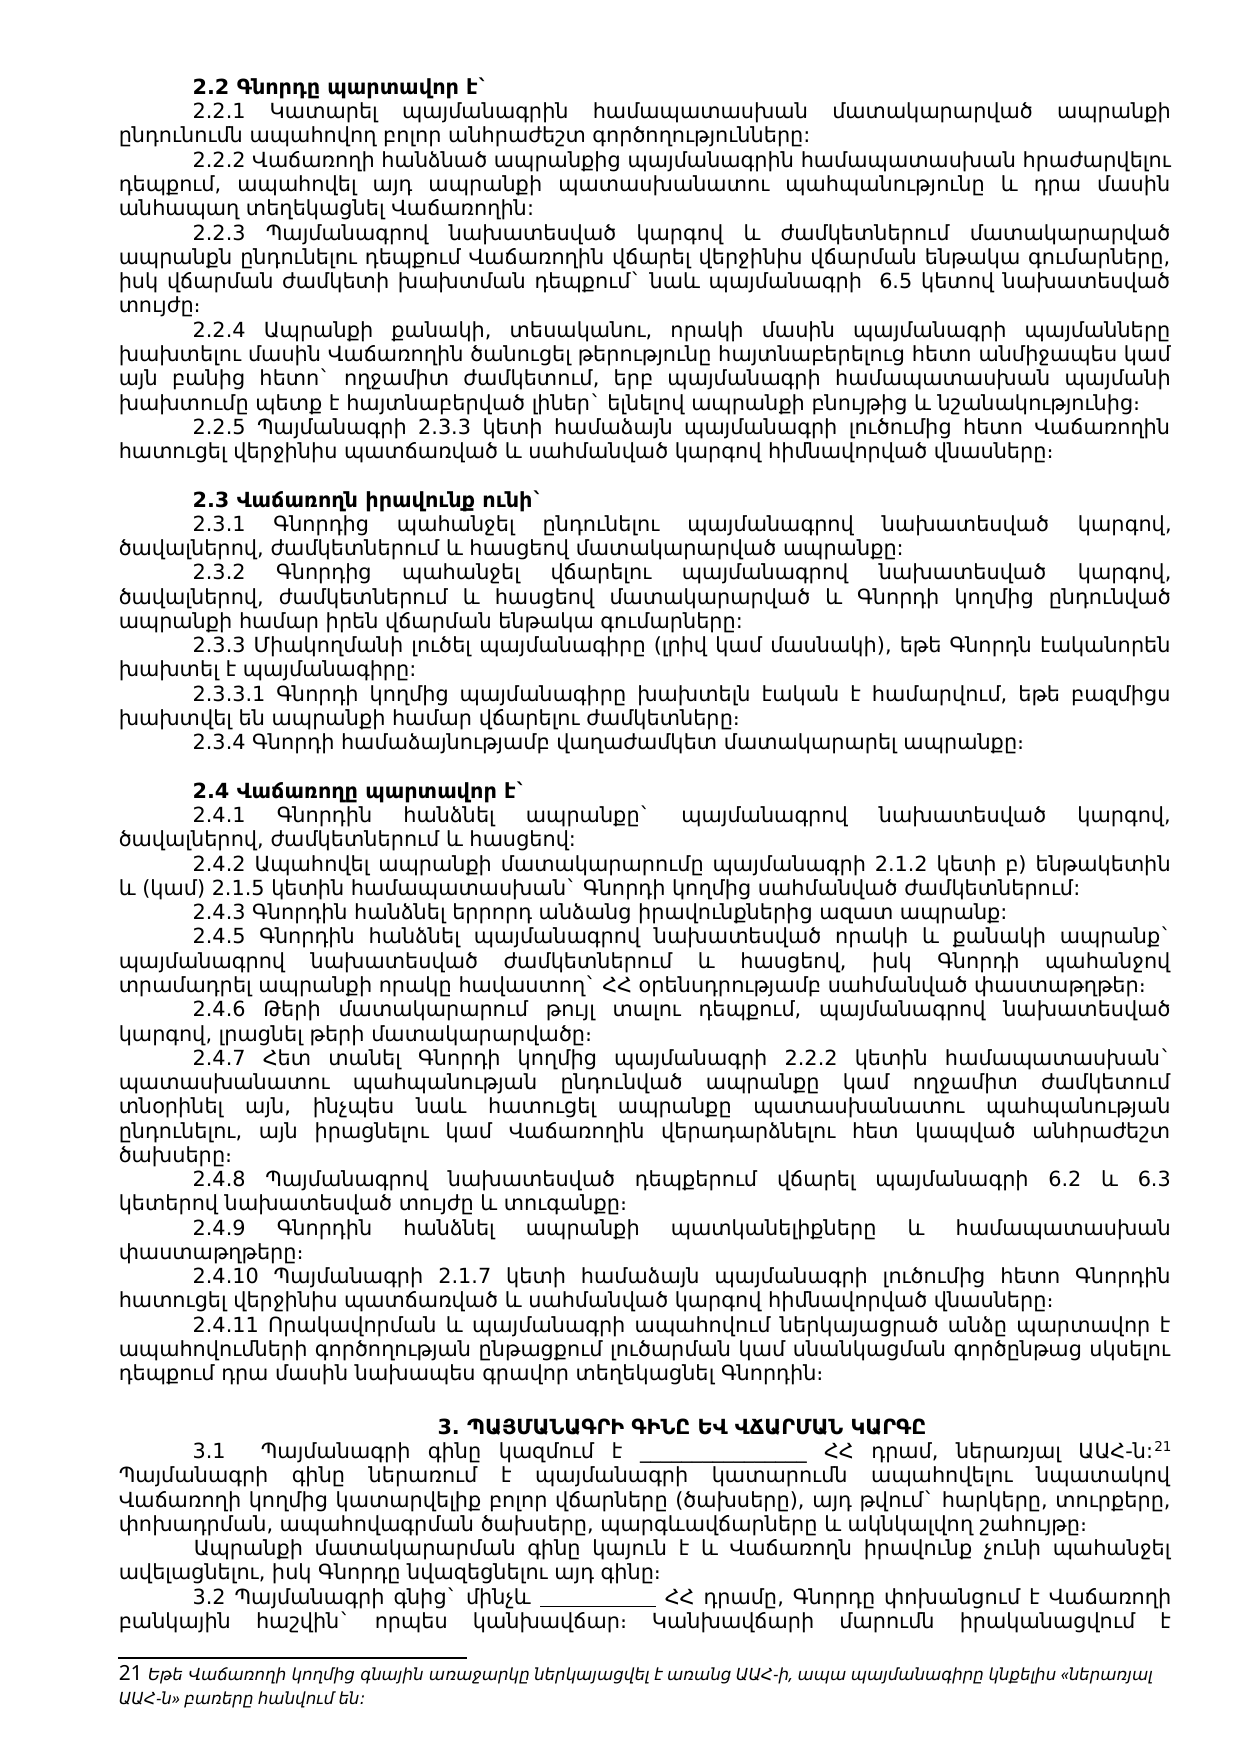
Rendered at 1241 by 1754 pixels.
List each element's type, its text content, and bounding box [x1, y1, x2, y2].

text 2.4.3 Գնորդին հանձնել երրորդ անձանց իրավունքներից ազատ ապրանք: [118, 900, 1171, 924]
text 2.2.4 Ապրանքի քանակի, տեսականու, որակի մասին պայմանագրի պայմանները խախտելու մասին Վաճառողին ծանուցել թերությունը հայտնաբերելուց հետո անմիջապես կամ այն բանից հետո` ողջամիտ ժամկետում, երբ պայմանագրի համապատասխան պայմանի խախտումը պետք է հայտնաբերված լիներ` ելնելով ապրանքի բնույթից և նշանակությունից։ [118, 318, 1171, 415]
text 2.2.3 Պայմանագրով նախատեսված կարգով և ժամկետներում մատակարարված ապրանքն ընդունելու դեպքում Վաճառողին վճարել վերջինիս վճարման ենթակա գումարները, իսկ վճարման ժամկետի խախտման դեպքում` նաև պայմանագրի 6.5 կետով նախատեսված տույժը։ [118, 221, 1171, 318]
text 2.4.8 Պայմանագրով նախատեսված դեպքերում վճարել պայմանագրի 6.2 և 6.3 կետերով նախատեսված տույժը և տուգանքը։ [118, 1167, 1171, 1216]
text 2.2.5 Պայմանագրի 2.3.3 կետի համաձայն պայմանագրի լուծումից հետո Վաճառողին հատուցել վերջինիս պատճառված և սահմանված կարգով հիմնավորված վնասները։ [118, 415, 1171, 463]
text 2.3.3 Միակողմանի լուծել պայմանագիրը (լրիվ կամ մասնակի), եթե Գնորդն էականորեն խախտել է պայմանագիրը: [118, 633, 1171, 682]
text 2.4.10 Պայմանագրի 2.1.7 կետի համաձայն պայմանագրի լուծումից հետո Գնորդին հատուցել վերջինիս պատճառված և սահմանված կարգով հիմնավորված վնասները։ [118, 1264, 1171, 1313]
text 2.4.7 Հետ տանել Գնորդի կողմից պայմանագրի 2.2.2 կետին համապատասխան` պատասխանատու պահպանության ընդունված ապրանքը կամ ողջամիտ ժամկետում տնօրինել այն, ինչպես նաև հատուցել ապրանքը պատասխանատու պահպանության ընդունելու, այն իրացնելու կամ Վաճառողին վերադարձնելու հետ կապված անհրաժեշտ ծախսերը։ [118, 1046, 1171, 1167]
text 2.4.9 Գնորդին հանձնել ապրանքի պատկանելիքները և համապատասխան փաստաթղթերը։ [118, 1216, 1171, 1264]
text 2.2 Գնորդը պարտավոր է` [118, 75, 1171, 99]
text 2.2.1 Կատարել պայմանագրին համապատասխան մատակարարված ապրանքի ընդունումն ապահովող բոլոր անհրաժեշտ գործողությունները: [118, 99, 1171, 148]
text 3. ՊԱՅՄԱՆԱԳՐԻ ԳԻՆԸ ԵՎ ՎՃԱՐՄԱՆ ԿԱՐԳԸ [118, 1415, 1171, 1439]
text 2.3.3.1 Գնորդի կողմից պայմանագիրը խախտելն էական է համարվում, եթե բազմիցս խախտվել են ապրանքի համար վճարելու ժամկետները։ [118, 682, 1171, 730]
text 2.3.1 Գնորդից պահանջել ընդունելու պայմանագրով նախատեսված կարգով, ծավալներով, ժամկետներում և հասցեով մատակարարված ապրանքը: [118, 512, 1171, 560]
text 3.2 Պայմանագրի գնից` մինչև ՀՀ դրամը, Գնորդը փոխանցում է Վաճառողի բանկային հաշվին` որպես կանխավճար։ Կանխավճարի մարումն իրականացվում է [118, 1585, 1171, 1633]
text 2.4.2 Ապահովել ապրանքի մատակարարումը պայմանագրի 2.1.2 կետի բ) ենթակետին և (կամ) 2.1.5 կետին համապատասխան` Գնորդի կողմից սահմանված ժամկետներում: [118, 852, 1171, 900]
text 2.3.2 Գնորդից պահանջել վճարելու պայմանագրով նախատեսված կարգով, ծավալներով, ժամկետներում և հասցեով մատակարարված և Գնորդի կողմից ընդունված ապրանքի համար իրեն վճարման ենթակա գումարները: [118, 560, 1171, 633]
text Ապրանքի մատակարարման գինը կայուն է և Վաճառողն իրավունք չունի պահանջել ավելացնելու, իսկ Գնորդը նվազեցնելու այդ գինը։ [118, 1536, 1171, 1585]
text 2.3 Վաճառողն իրավունք ունի` [118, 488, 1171, 512]
text 3.1 Պայմանագրի գինը կազմում է ________________ ՀՀ դրամ, ներառյալ ԱԱՀ-ն: Պայմանագրի գինը ներառում է պայմանագրի կատարումն ապահովելու նպատակով Վաճառողի կողմից կատարվելիք բոլոր վճարները (ծախսերը), այդ թվում` հարկերը, տուրքերը, փոխադրման, ապահովագրման ծախսերը, պարգևավճարները և ակնկալվող շահույթը։ [118, 1439, 1171, 1536]
text 2.4.1 Գնորդին հանձնել ապրանքը` պայմանագրով նախատեսված կարգով, ծավալներով, ժամկետներում և հասցեով: [118, 803, 1171, 852]
text 2.4.11 Որակավորման և պայմանագրի ապահովում ներկայացրած անձը պարտավոր է ապահովումների գործողության ընթացքում լուծարման կամ սնանկացման գործընթաց սկսելու դեպքում դրա մասին նախապես գրավոր տեղեկացնել Գնորդին։ [118, 1313, 1171, 1386]
text Եթե Վաճառողի կողմից գնային առաջարկը ներկայացվել է առանց ԱԱՀ-ի, ապա պայմանագիրը կնքելիս «ներառյալ ԱԱՀ-ն» բառերը հանվում են: [118, 1658, 1171, 1709]
text 2.4.5 Գնորդին հանձնել պայմանագրով նախատեսված որակի և քանակի ապրանք` պայմանագրով նախատեսված ժամկետներում և հասցեով, իսկ Գնորդի պահանջով տրամադրել ապրանքի որակը հավաստող` ՀՀ օրենսդրությամբ սահմանված փաստաթղթեր։ [118, 924, 1171, 997]
text 2.4 Վաճառողը պարտավոր է` [118, 779, 1171, 803]
text 2.3.4 Գնորդի համաձայնությամբ վաղաժամկետ մատակարարել ապրանքը։ [118, 730, 1171, 754]
text 2.2.2 Վաճառողի հանձնած ապրանքից պայմանագրին համապատասխան հրաժարվելու դեպքում, ապահովել այդ ապրանքի պատասխանատու պահպանությունը և դրա մասին անհապաղ տեղեկացնել Վաճառողին: [118, 148, 1171, 221]
text 2.4.6 Թերի մատակարարում թույլ տալու դեպքում, պայմանագրով նախատեսված կարգով, լրացնել թերի մատակարարվածը։ [118, 997, 1171, 1046]
